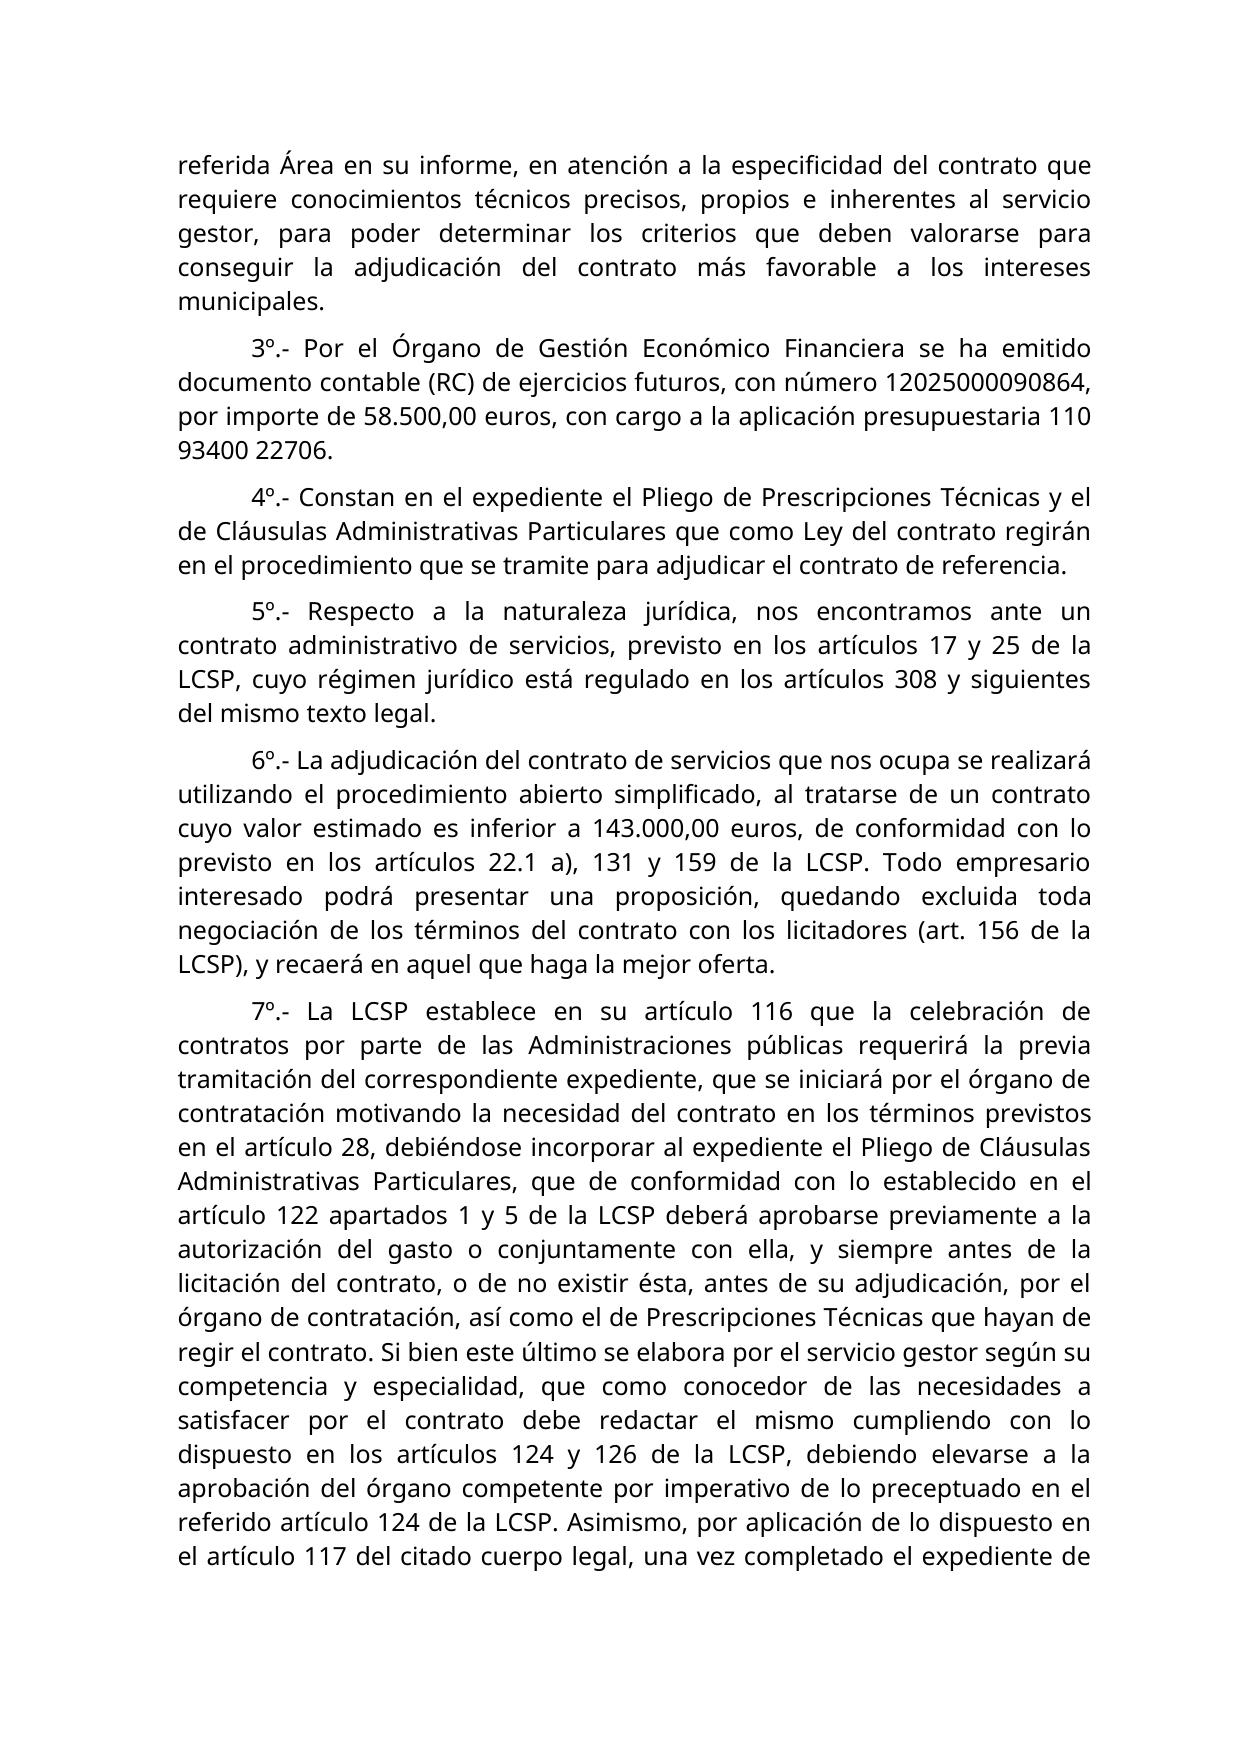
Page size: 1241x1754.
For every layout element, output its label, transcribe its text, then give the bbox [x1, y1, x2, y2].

text 5º.- Respecto a la naturaleza jurídica, nos encontramos ante un contrato administrativo de servicios, previsto en los artículos 17 y 25 de la LCSP, cuyo régimen jurídico está regulado en los artículos 308 y siguientes del mismo texto legal. [177, 594, 1093, 730]
text 7º.- La LCSP establece en su artículo 116 que la celebración de contratos por parte de las Administraciones públicas requerirá la previa tramitación del correspondiente expediente, que se iniciará por el órgano de contratación motivando la necesidad del contrato en los términos previstos en el artículo 28, debiéndose incorporar al expediente el Pliego de Cláusulas Administrativas Particulares, que de conformidad con lo establecido en el artículo 122 apartados 1 y 5 de la LCSP deberá aprobarse previamente a la autorización del gasto o conjuntamente con ella, y siempre antes de la licitación del contrato, o de no existir ésta, antes de su adjudicación, por el órgano de contratación, así como el de Prescripciones Técnicas que hayan de regir el contrato. Si bien este último se elabora por el servicio gestor según su competencia y especialidad, que como conocedor de las necesidades a satisfacer por el contrato debe redactar el mismo cumpliendo con lo dispuesto en los artículos 124 y 126 de la LCSP, debiendo elevarse a la aprobación del órgano competente por imperativo de lo preceptuado en el referido artículo 124 de la LCSP. Asimismo, por aplicación de lo dispuesto en el artículo 117 del citado cuerpo legal, una vez completado el expediente de [177, 993, 1093, 1573]
text 4º.- Constan en el expediente el Pliego de Prescripciones Técnicas y el de Cláusulas Administrativas Particulares que como Ley del contrato regirán en el procedimiento que se tramite para adjudicar el contrato de referencia. [177, 479, 1093, 581]
text referida Área en su informe, en atención a la especificidad del contrato que requiere conocimientos técnicos precisos, propios e inherentes al servicio gestor, para poder determinar los criterios que deben valorarse para conseguir la adjudicación del contrato más favorable a los intereses municipales. [177, 148, 1093, 318]
text 3º.- Por el Órgano de Gestión Económico Financiera se ha emitido documento contable (RC) de ejercicios futuros, con número 12025000090864, por importe de 58.500,00 euros, con cargo a la aplicación presupuestaria 110 93400 22706. [177, 330, 1093, 467]
text 6º.- La adjudicación del contrato de servicios que nos ocupa se realizará utilizando el procedimiento abierto simplificado, al tratarse de un contrato cuyo valor estimado es inferior a 143.000,00 euros, de conformidad con lo previsto en los artículos 22.1 a), 131 y 159 de la LCSP. Todo empresario interesado podrá presentar una proposición, quedando excluida toda negociación de los términos del contrato con los licitadores (art. 156 de la LCSP), y recaerá en aquel que haga la mejor oferta. [177, 743, 1093, 981]
